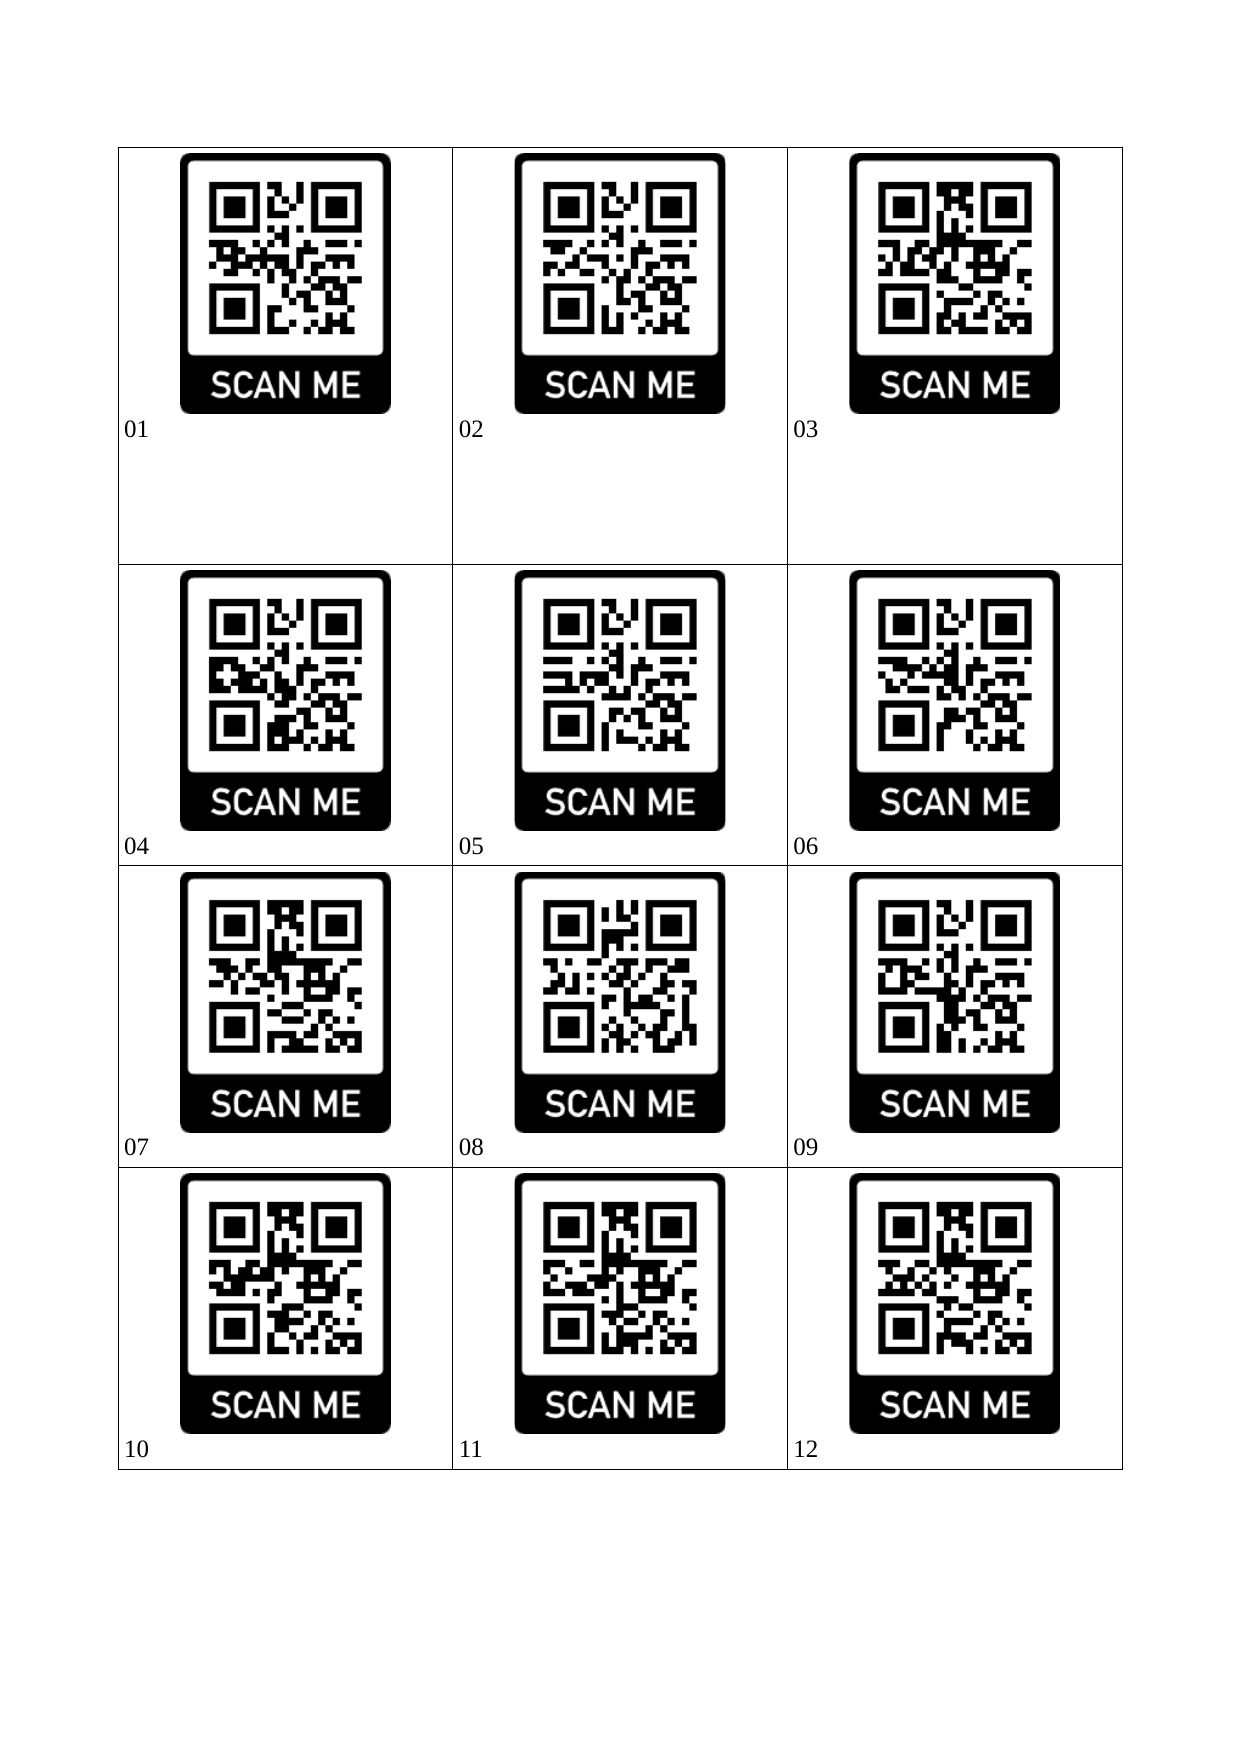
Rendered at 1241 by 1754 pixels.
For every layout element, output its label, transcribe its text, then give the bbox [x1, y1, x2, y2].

table_cell 09 [788, 866, 1122, 1167]
picture [849, 153, 1060, 414]
table_cell 06 [788, 565, 1122, 865]
table_cell 05 [453, 565, 787, 865]
picture [514, 872, 726, 1133]
picture [514, 153, 726, 414]
table_cell 10 [119, 1168, 452, 1468]
table_header 02 [453, 148, 787, 563]
table_cell 12 [788, 1168, 1122, 1468]
picture [180, 570, 391, 831]
table_header 03 [788, 148, 1122, 563]
picture [180, 872, 391, 1133]
table_cell 04 [119, 565, 452, 865]
picture [180, 153, 391, 414]
picture [849, 1173, 1060, 1434]
table_cell 11 [453, 1168, 787, 1468]
table_cell 08 [453, 866, 787, 1167]
table_cell 07 [119, 866, 452, 1167]
picture [514, 570, 726, 831]
picture [849, 872, 1060, 1133]
picture [849, 570, 1060, 831]
table_header 01 [119, 148, 452, 563]
picture [514, 1173, 726, 1434]
picture [180, 1173, 391, 1434]
